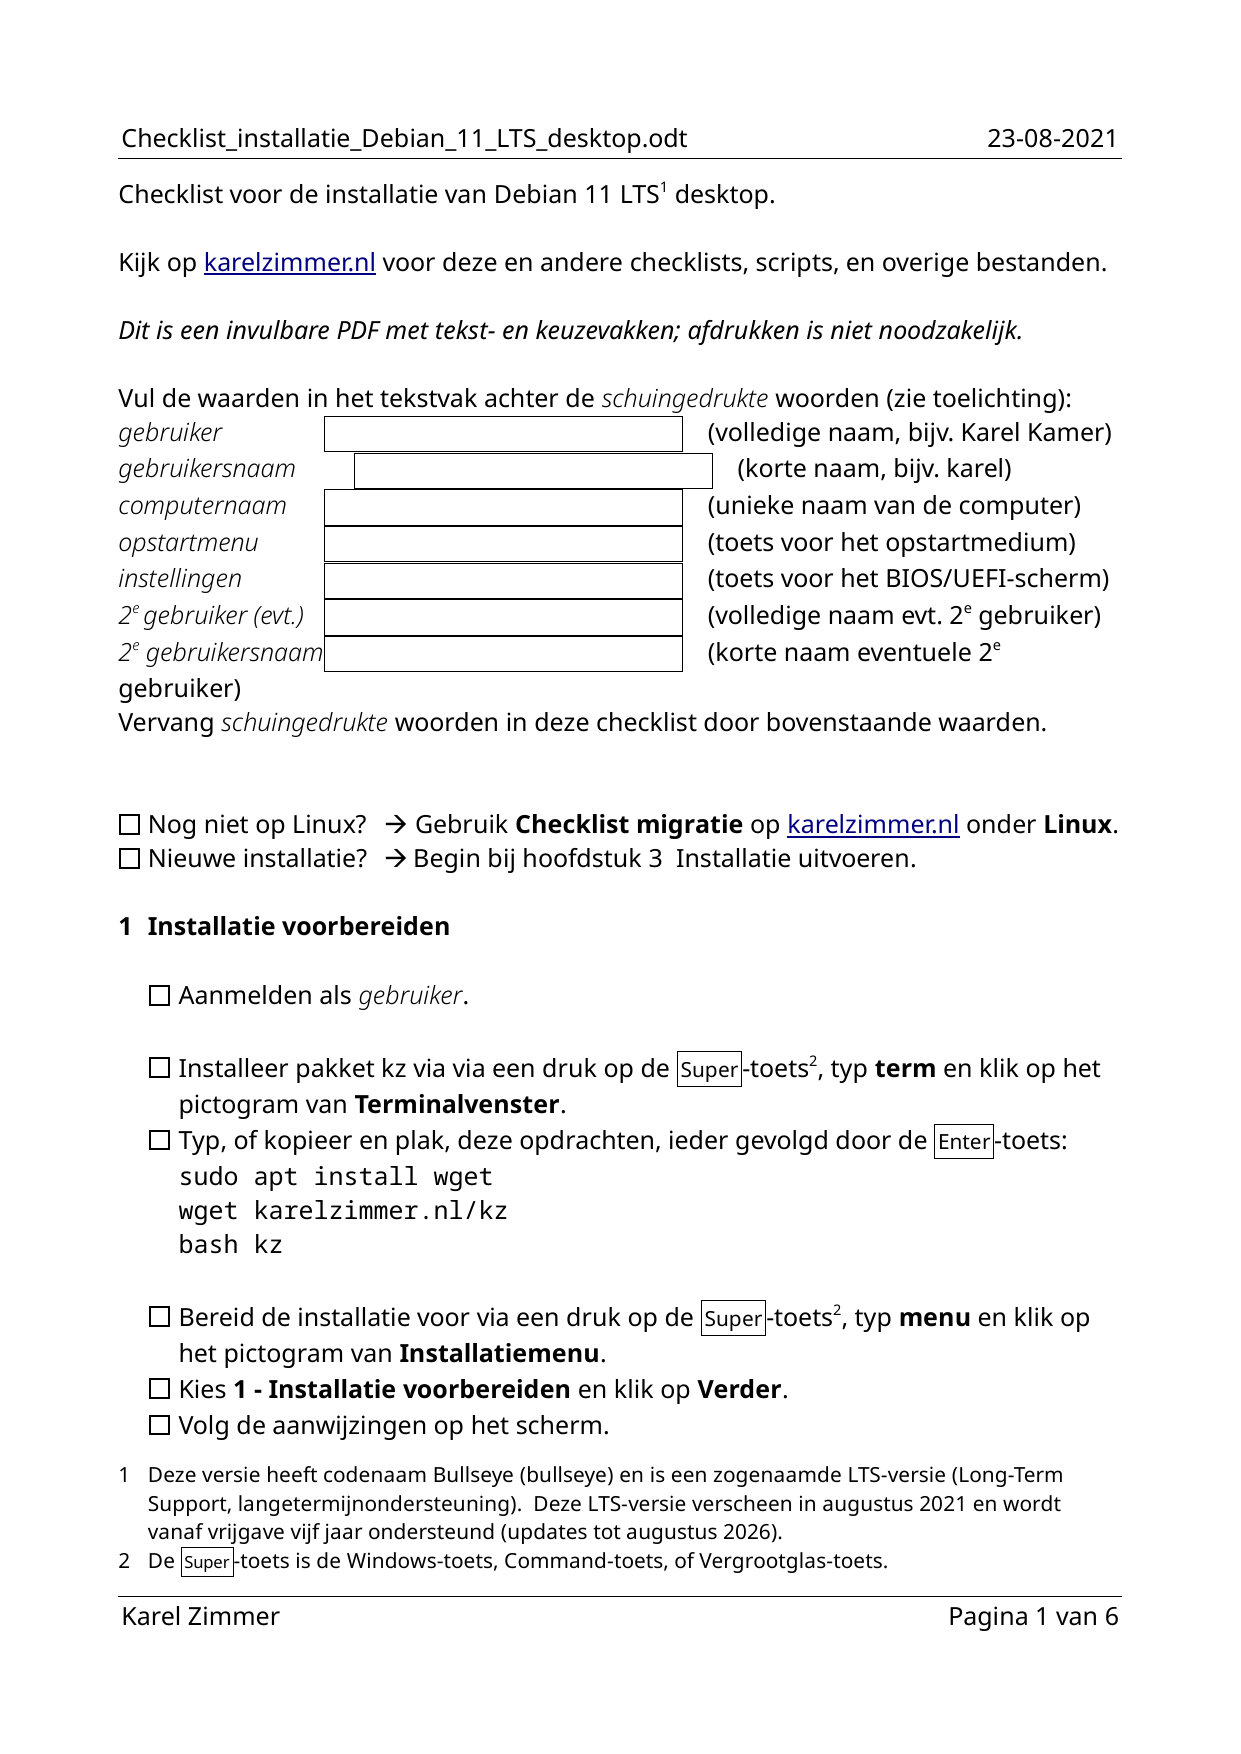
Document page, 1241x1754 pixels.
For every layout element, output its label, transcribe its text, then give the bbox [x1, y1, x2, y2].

table_header [141, 977, 177, 1013]
text gebruikersnaam (korte naam, bijv. karel) [118, 451, 1122, 488]
text Checklist voor de installatie van Debian 11 LTS desktop. [118, 177, 1122, 211]
text Vul de waarden in het tekstvak achter de schuingedrukte woorden (zie toelichting): [118, 381, 1122, 415]
table_cell Kies 1 - Installatie voorbereiden en klik op Verder. [177, 1371, 1120, 1407]
table_cell [141, 1262, 177, 1298]
text Nog niet op Linux?  Gebruik Checklist migratie op karelzimmer.nl onder Linux. [118, 807, 1122, 841]
table_cell [141, 1298, 177, 1371]
table_cell [141, 1371, 177, 1407]
table_cell Bereid de installatie voor via een druk op de Super-toets2, typ menu en klik op het pictogram van Installatiemenu. [177, 1298, 1120, 1371]
text (volledige naam evt. 2e gebruiker) [683, 598, 1122, 635]
text 2e gebruiker (evt.) [118, 598, 324, 635]
text computernaam [118, 488, 354, 525]
text 2e gebruikersnaam (korte naam eventuele 2e gebruiker) [118, 635, 1122, 705]
text Vervang schuingedrukte woorden in deze checklist door bovenstaande waarden. [118, 705, 1122, 739]
text Deze versie heeft codenaam Bullseye (bullseye) en is een zogenaamde LTS-versie (Long-Term Support, langetermijnondersteuning). Deze LTS-versie verscheen in augustus 2021 en wordt vanaf vrijgave vijf jaar ondersteund (updates tot augustus 2026). [118, 1460, 1122, 1546]
text opstartmenu [118, 525, 324, 561]
text Nieuwe installatie?  Begin bij hoofdstuk 2 Installatie uitvoeren. [118, 841, 1122, 875]
table_cell [141, 1050, 177, 1122]
text gebruiker (volledige naam, bijv. Karel Kamer) [118, 415, 1122, 451]
table_cell Volg de aanwijzingen op het scherm. [177, 1407, 1120, 1443]
table_header Aanmelden als gebruiker. [177, 977, 1120, 1013]
table_cell Typ, of kopieer en plak, deze opdrachten, ieder gevolgd door de Enter-toets: sudo apt install wget wget karelzimmer.nl/kz bash kz [177, 1122, 1120, 1262]
table_cell Installeer pakket kz via via een druk op de Super-toets, typ term en klik op het pictogram van Terminalvenster. [177, 1050, 1120, 1122]
text instellingen (toets voor het BIOS/UEFI-scherm) [118, 561, 1122, 598]
table_cell [177, 1013, 1120, 1049]
table_cell [141, 1407, 177, 1443]
table_cell [177, 1262, 1120, 1298]
list Installatie voorbereiden [118, 909, 1122, 943]
text (unieke naam van de computer) [683, 488, 1122, 525]
table_cell [141, 1013, 177, 1049]
text (toets voor het opstartmedium) [683, 525, 1122, 561]
text Dit is een invulbare PDF met tekst- en keuzevakken; afdrukken is niet noodzakelijk. [118, 313, 1122, 347]
table_cell [141, 1122, 177, 1262]
text Kijk op karelzimmer.nl voor deze en andere checklists, scripts, en overige bestanden. [118, 245, 1122, 279]
